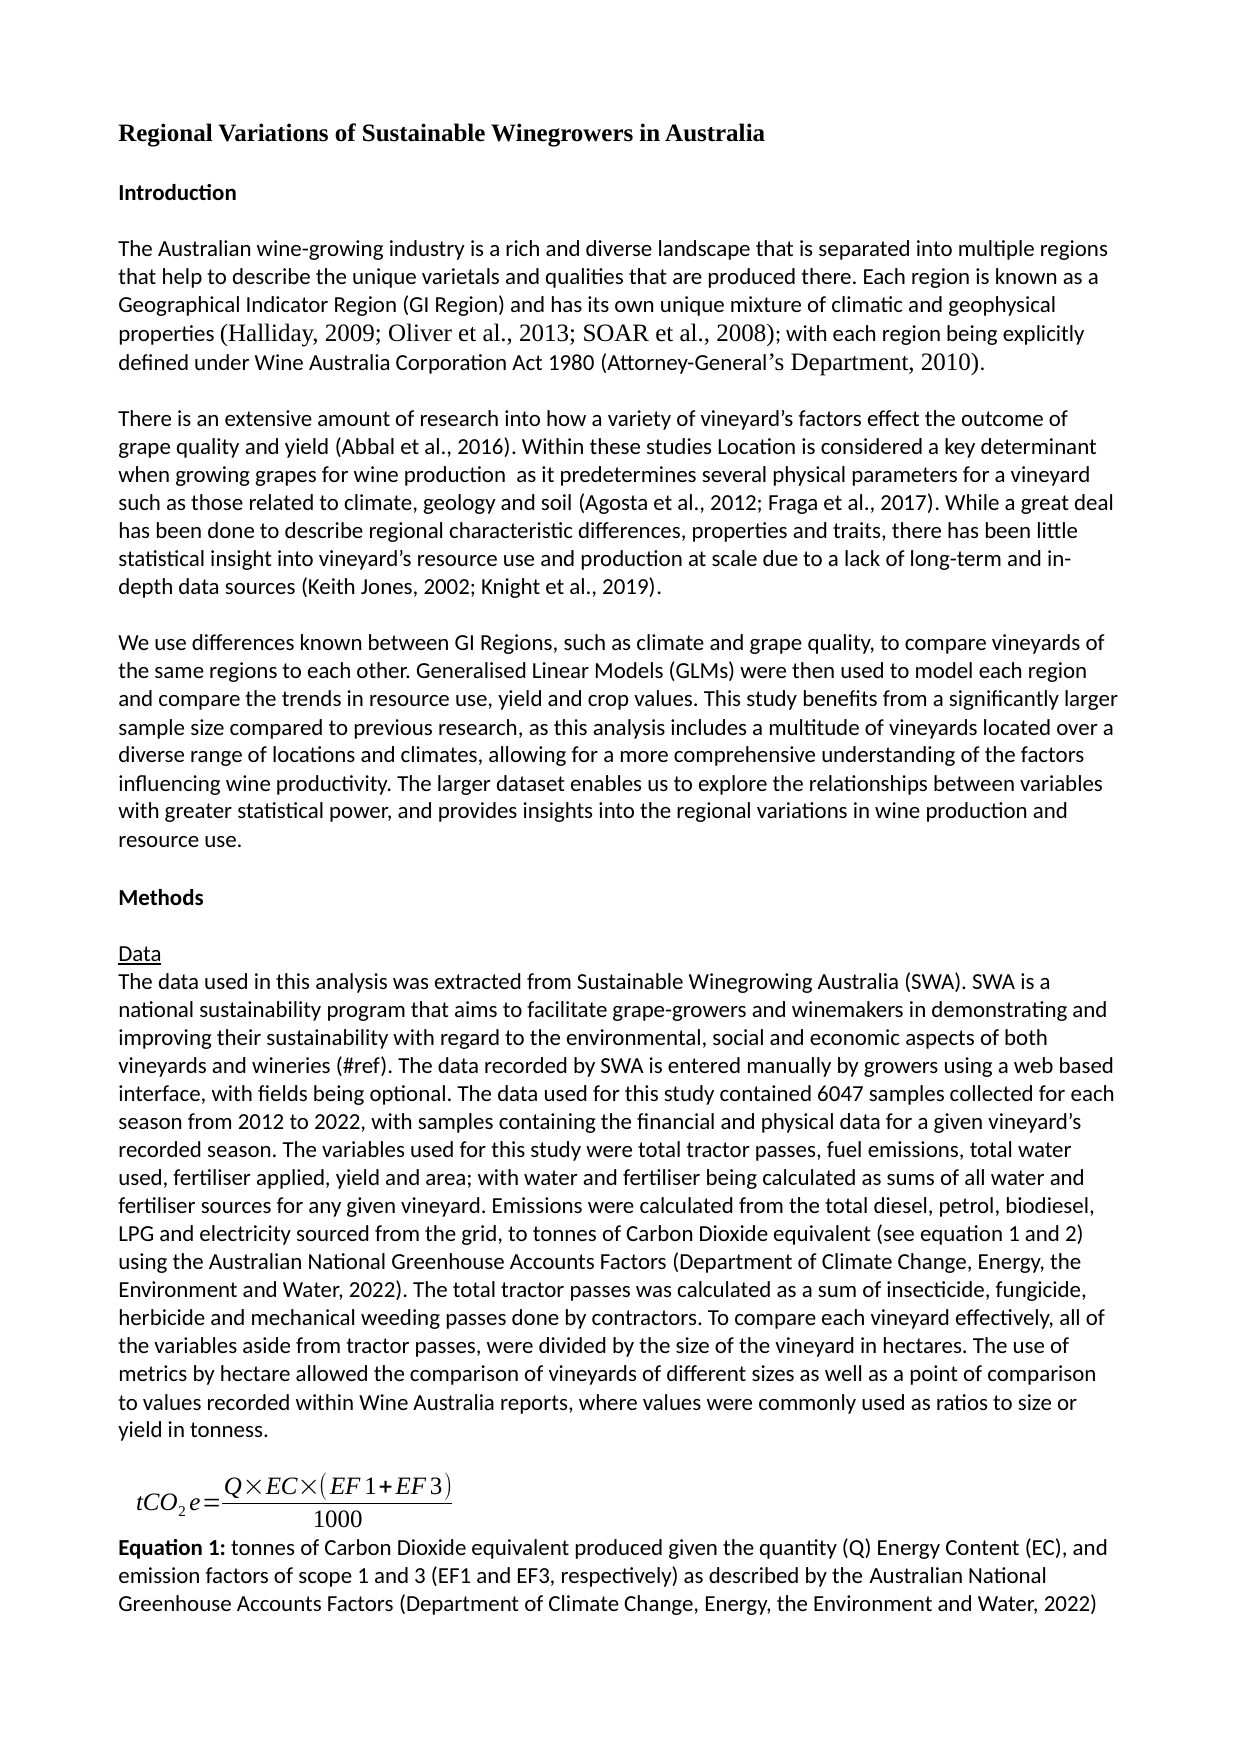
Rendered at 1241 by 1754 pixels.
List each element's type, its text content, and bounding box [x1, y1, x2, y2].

list The data used in this analysis was extracted from Sustainable Winegrowing Australia (SWA). SWA is a national sustainability program that aims to facilitate grape-growers and winemakers in demonstrating and improving their sustainability with regard to the environmental, social and economic aspects of both vineyards and wineries (#ref). The data recorded by SWA is entered manually by growers using a web based interface, with fields being optional. The data used for this study contained 6047 samples collected for each season from 2012 to 2022, with samples containing the financial and physical data for a given vineyard’s recorded season. The variables used for this study were total tractor passes, fuel emissions, total water used, fertiliser applied, yield and area; with water and fertiliser being calculated as sums of all water and fertiliser sources for any given vineyard. Emissions were calculated from the total diesel, petrol, biodiesel, LPG and electricity sourced from the grid, to tonnes of Carbon Dioxide equivalent (see equation 1 and 2) using the Australian National Greenhouse Accounts Factors (Department of Climate Change, Energy, the Environment and Water, 2022). The total tractor passes was calculated as a sum of insecticide, fungicide, herbicide and mechanical weeding passes done by contractors. To compare each vineyard effectively, all of the variables aside from tractor passes, were divided by the size of the vineyard in hectares. The use of metrics by hectare allowed the comparison of vineyards of different sizes as well as a point of comparison to values recorded within Wine Australia reports, where values were commonly used as ratios to size or yield in tonness. [118, 967, 1122, 1444]
list We use differences known between GI Regions, such as climate and grape quality, to compare vineyards of the same regions to each other. Generalised Linear Models (GLMs) were then used to model each region and compare the trends in resource use, yield and crop values. This study benefits from a significantly larger sample size compared to previous research, as this analysis includes a multitude of vineyards located over a diverse range of locations and climates, allowing for a more comprehensive understanding of the factors influencing wine productivity. The larger dataset enables us to explore the relationships between variables with greater statistical power, and provides insights into the regional variations in wine production and resource use. [118, 628, 1122, 853]
list Methods [118, 883, 1122, 911]
text Regional Variations of Sustainable Winegrowers in Australia [118, 118, 1122, 147]
list The Australian wine-growing industry is a rich and diverse landscape that is separated into multiple regions that help to describe the unique varietals and qualities that are produced there. Each region is known as a Geographical Indicator Region (GI Region) and has its own unique mixture of climatic and geophysical properties (Halliday, 2009; Oliver et al., 2013; SOAR et al., 2008); with each region being explicitly defined under Wine Australia Corporation Act 1980 (Attorney-General’s Department, 2010). [118, 234, 1122, 376]
list Equation 1: tonnes of Carbon Dioxide equivalent produced given the quantity (Q) Energy Content (EC), and emission factors of scope 1 and 3 (EF1 and EF3, respectively) as described by the Australian National Greenhouse Accounts Factors (Department of Climate Change, Energy, the Environment and Water, 2022) [118, 1533, 1122, 1617]
list There is an extensive amount of research into how a variety of vineyard’s factors effect the outcome of grape quality and yield (Abbal et al., 2016). Within these studies Location is considered a key determinant when growing grapes for wine production as it predetermines several physical parameters for a vineyard such as those related to climate, geology and soil (Agosta et al., 2012; Fraga et al., 2017). While a great deal has been done to describe regional characteristic differences, properties and traits, there has been little statistical insight into vineyard’s resource use and production at scale due to a lack of long-term and in-depth data sources (Keith Jones, 2002; Knight et al., 2019). [118, 404, 1122, 601]
list Introduction [118, 178, 1122, 206]
list Data [118, 939, 1122, 967]
